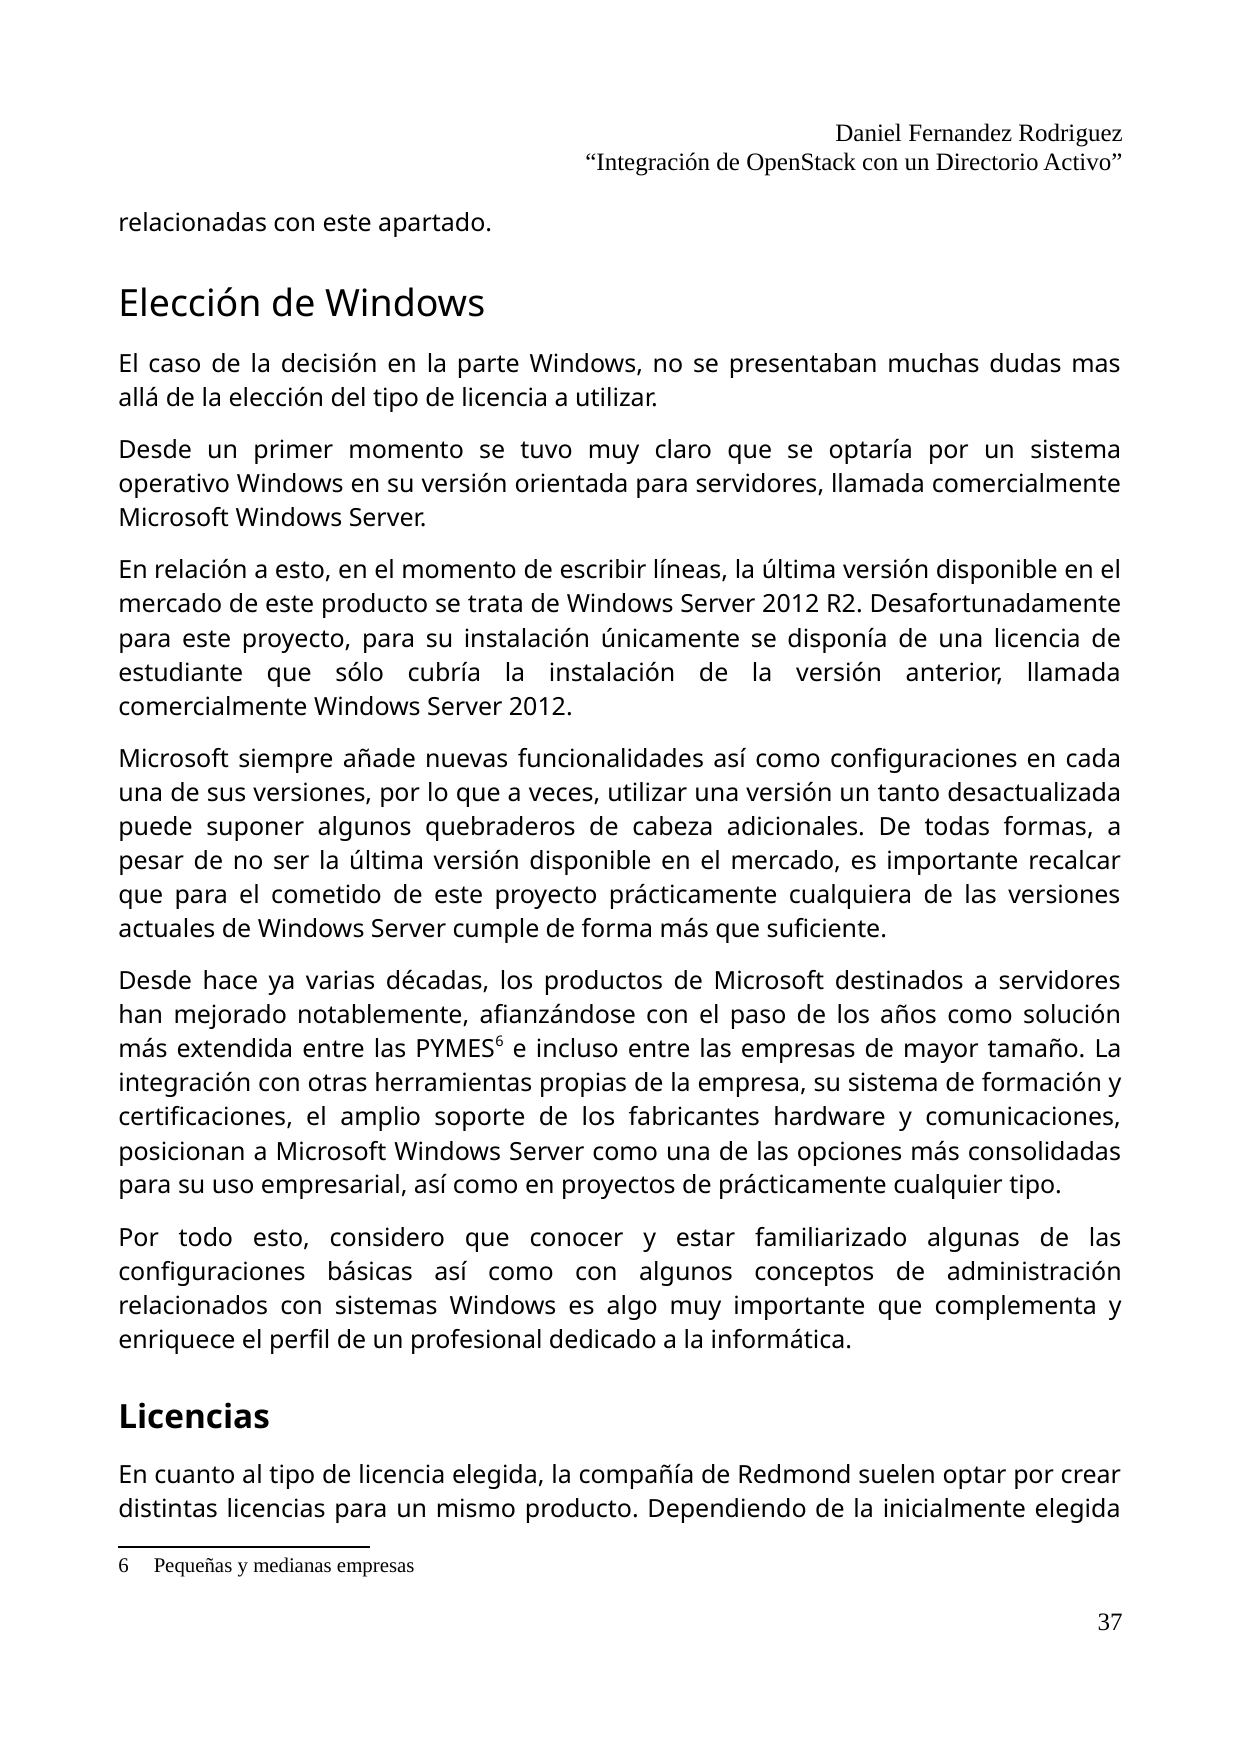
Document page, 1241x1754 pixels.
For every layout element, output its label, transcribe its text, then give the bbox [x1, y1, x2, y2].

text El caso de la decisión en la parte Windows, no se presentaban muchas dudas mas allá de la elección del tipo de licencia a utilizar. [118, 346, 1122, 414]
text Pequeñas y medianas empresas [118, 1553, 1122, 1577]
text Microsoft siempre añade nuevas funcionalidades así como configuraciones en cada una de sus versiones, por lo que a veces, utilizar una versión un tanto desactualizada puede suponer algunos quebraderos de cabeza adicionales. De todas formas, a pesar de no ser la última versión disponible en el mercado, es importante recalcar que para el cometido de este proyecto prácticamente cualquiera de las versiones actuales de Windows Server cumple de forma más que suficiente. [118, 740, 1122, 945]
text relacionadas con este apartado. [118, 205, 1122, 239]
text En cuanto al tipo de licencia elegida, la compañía de Redmond suelen optar por crear distintas licencias para un mismo producto. Dependiendo de la inicialmente elegida [118, 1456, 1122, 1524]
text En relación a esto, en el momento de escribir líneas, la última versión disponible en el mercado de este producto se trata de Windows Server 2012 R2. Desafortunadamente para este proyecto, para su instalación únicamente se disponía de una licencia de estudiante que sólo cubría la instalación de la versión anterior, llamada comercialmente Windows Server 2012. [118, 552, 1122, 722]
text Desde un primer momento se tuvo muy claro que se optaría por un sistema operativo Windows en su versión orientada para servidores, llamada comercialmente Microsoft Windows Server. [118, 432, 1122, 534]
subtitle Licencias [118, 1392, 1122, 1438]
subtitle Elección de Windows [118, 276, 1122, 327]
text Desde hace ya varias décadas, los productos de Microsoft destinados a servidores han mejorado notablemente, afianzándose con el paso de los años como solución más extendida entre las PYMES e incluso entre las empresas de mayor tamaño. La integración con otras herramientas propias de la empresa, su sistema de formación y certificaciones, el amplio soporte de los fabricantes hardware y comunicaciones, posicionan a Microsoft Windows Server como una de las opciones más consolidadas para su uso empresarial, así como en proyectos de prácticamente cualquier tipo. [118, 963, 1122, 1201]
text Por todo esto, considero que conocer y estar familiarizado algunas de las configuraciones básicas así como con algunos conceptos de administración relacionados con sistemas Windows es algo muy importante que complementa y enriquece el perfil de un profesional dedicado a la informática. [118, 1219, 1122, 1356]
